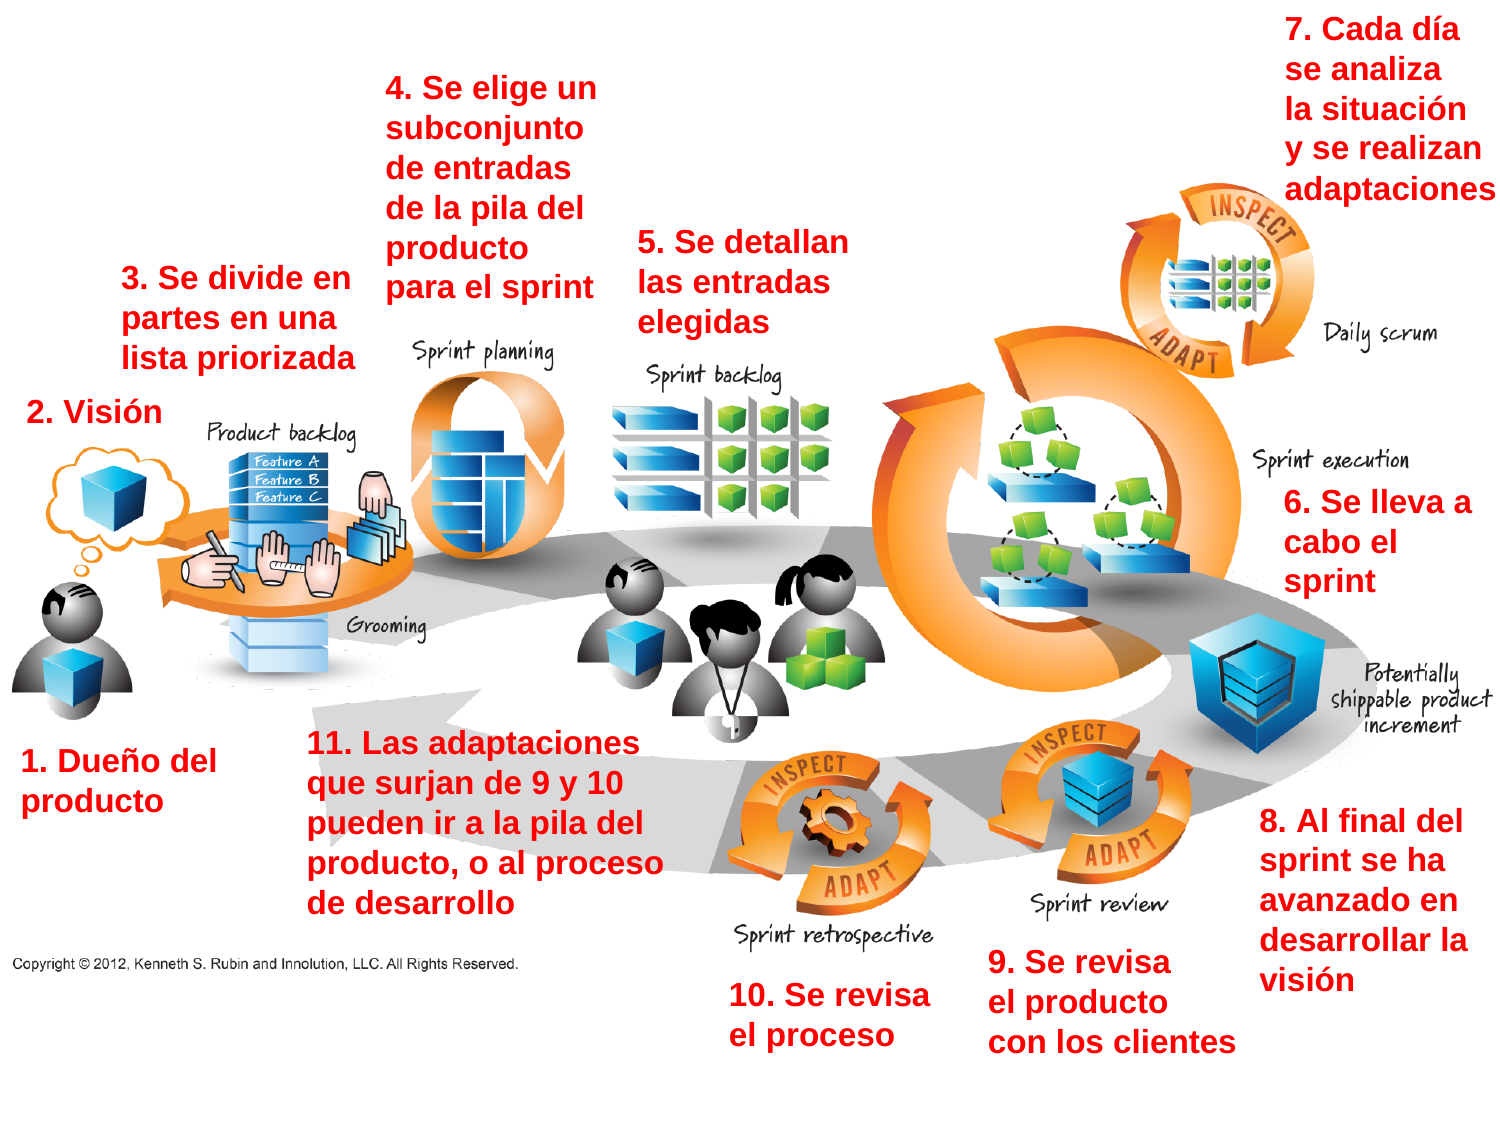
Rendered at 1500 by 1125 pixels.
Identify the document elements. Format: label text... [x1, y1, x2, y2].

text_box 1. Dueño del producto [5, 732, 233, 827]
text_box 5. Se detallan las entradas elegidas [622, 212, 874, 355]
text_box 7. Cada día se analiza la situación y se realizan adaptaciones [1269, 0, 1500, 254]
picture [12, 183, 1493, 973]
text_box 2. Visión [11, 383, 179, 438]
text_box 3. Se divide en partes en una lista priorizada [106, 248, 371, 384]
text_box 9. Se revisa el producto con los clientes [973, 933, 1252, 1075]
text_box 10. Se revisa el proceso [714, 965, 946, 1075]
text_box 4. Se elige un subconjunto de entradas de la pila del producto para el sprint [370, 58, 613, 314]
text_box 8. Al final del sprint se ha avanzado en desarrollar la visión [1244, 791, 1493, 1006]
picture [12, 183, 370, 383]
text_box 6. Se lleva a cabo el sprint [1268, 472, 1488, 615]
text_box 11. Las adaptaciones que surjan de 9 y 10 pueden ir a la pila del producto, o al proceso de desarrollo [291, 714, 680, 934]
